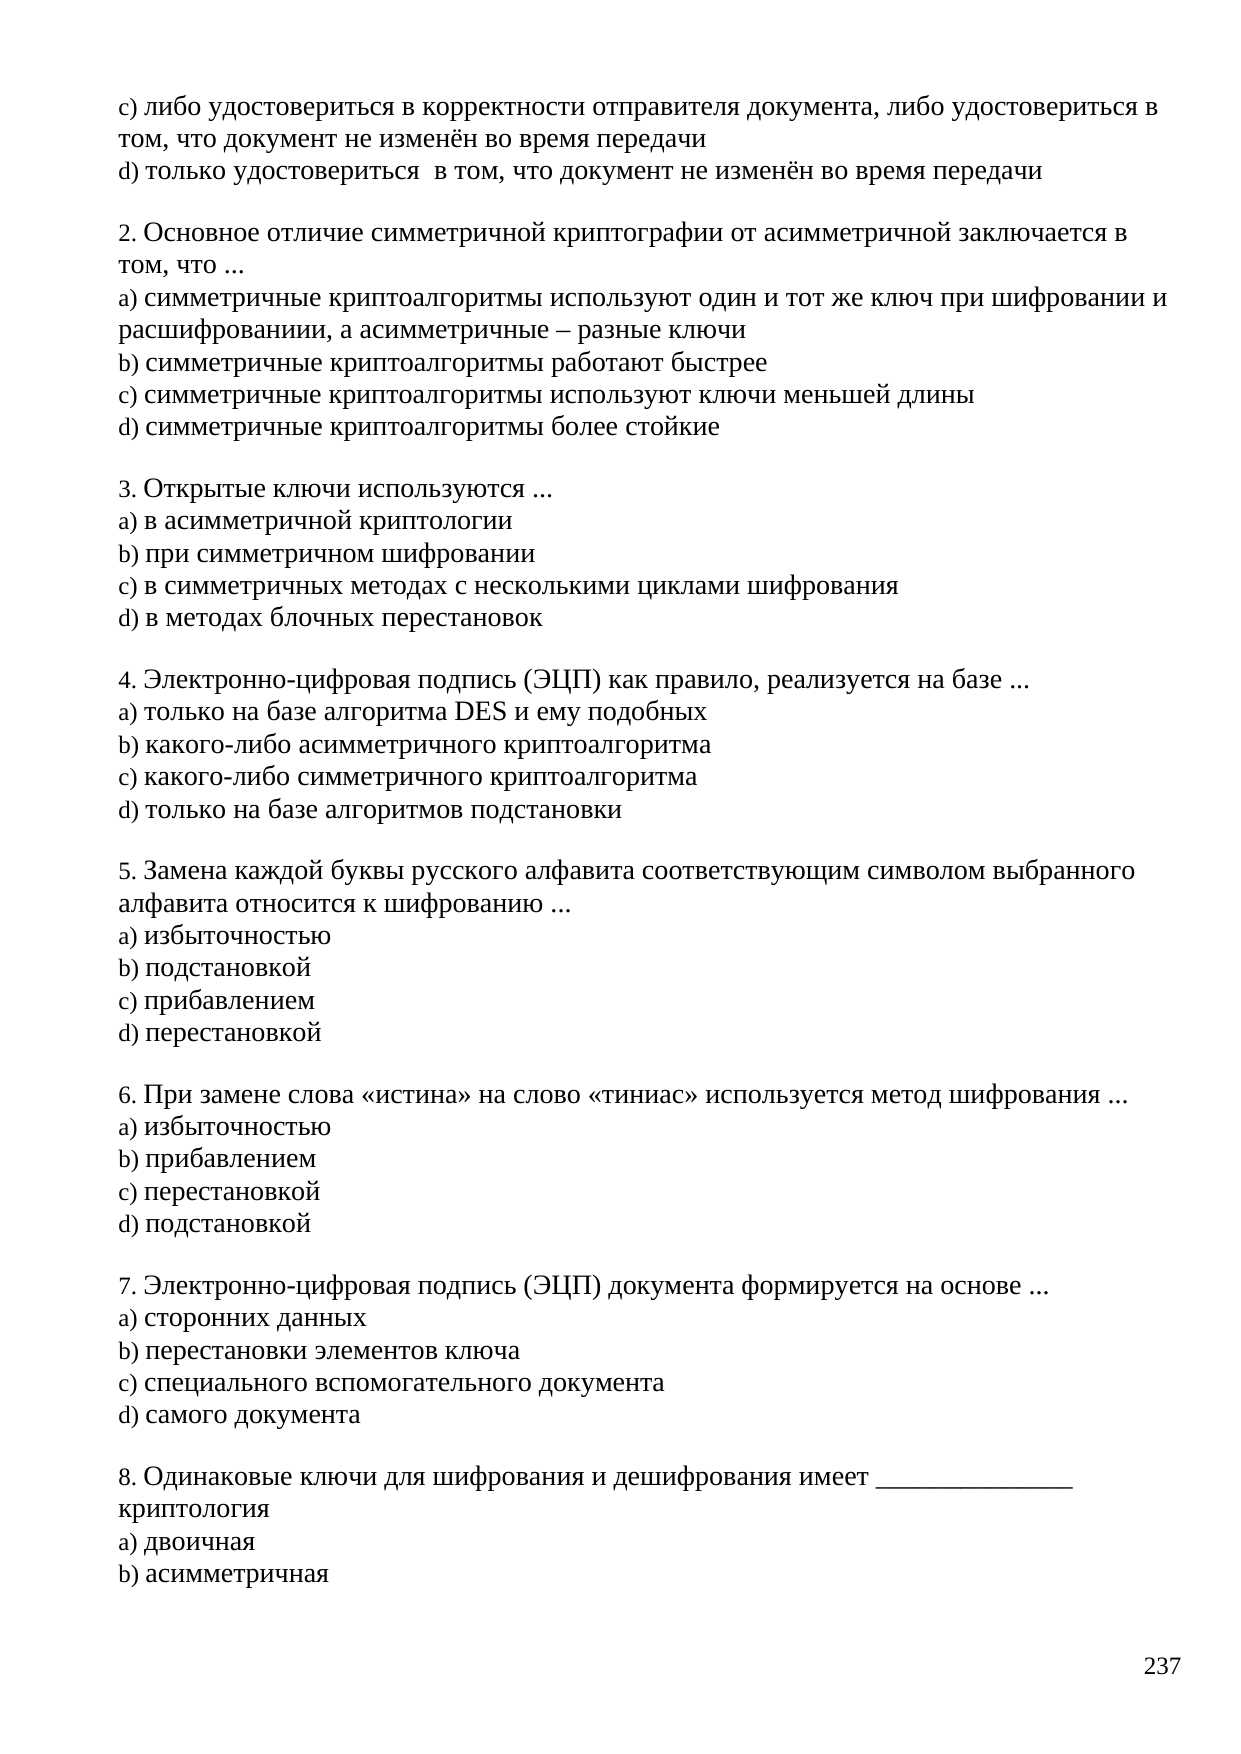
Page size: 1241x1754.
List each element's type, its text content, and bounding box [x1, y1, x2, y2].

text c) либо удостовериться в корректности отправителя документа, либо удостовериться в том, что документ не изменён во время передачи d) только удостовериться в том, что документ не изменён во время передачи [118, 89, 1181, 186]
text 8. Одинаковые ключи для шифрования и дешифрования имеет ______________ криптология a) двоичная b) асимметричная [118, 1459, 1181, 1589]
text 5. Замена каждой буквы русского алфавита соответствующим символом выбранного алфавита относится к шифрованию ... a) избыточностью b) подстановкой c) прибавлением d) перестановкой [118, 853, 1181, 1048]
text 6. При замене слова «истина» на слово «тиниас» используется метод шифрования ... a) избыточностью b) прибавлением c) перестановкой d) подстановкой [118, 1077, 1181, 1239]
text 3. Открытые ключи используются ... a) в асимметричной криптологии b) при симметричном шифровании c) в симметричных методах с несколькими циклами шифрования d) в методах блочных перестановок [118, 471, 1181, 633]
text 7. Электронно-цифровая подпись (ЭЦП) документа формируется на основе ... a) сторонних данных b) перестановки элементов ключа c) специального вспомогательного документа d) самого документа [118, 1268, 1181, 1430]
text 4. Электронно-цифровая подпись (ЭЦП) как правило, реализуется на базе ... a) только на базе алгоритма DES и ему подобных b) какого-либо асимметричного криптоалгоритма c) какого-либо симметричного криптоалгоритма d) только на базе алгоритмов подстановки [118, 662, 1181, 824]
text 2. Основное отличие симметричной криптографии от асимметричной заключается в том, что ... a) симметричные криптоалгоритмы используют один и тот же ключ при шифровании и расшифрованиии, а асимметричные – разные ключи b) симметричные криптоалгоритмы работают быстрее c) симметричные криптоалгоритмы используют ключи меньшей длины d) симметричные криптоалгоритмы более стойкие [118, 215, 1181, 442]
